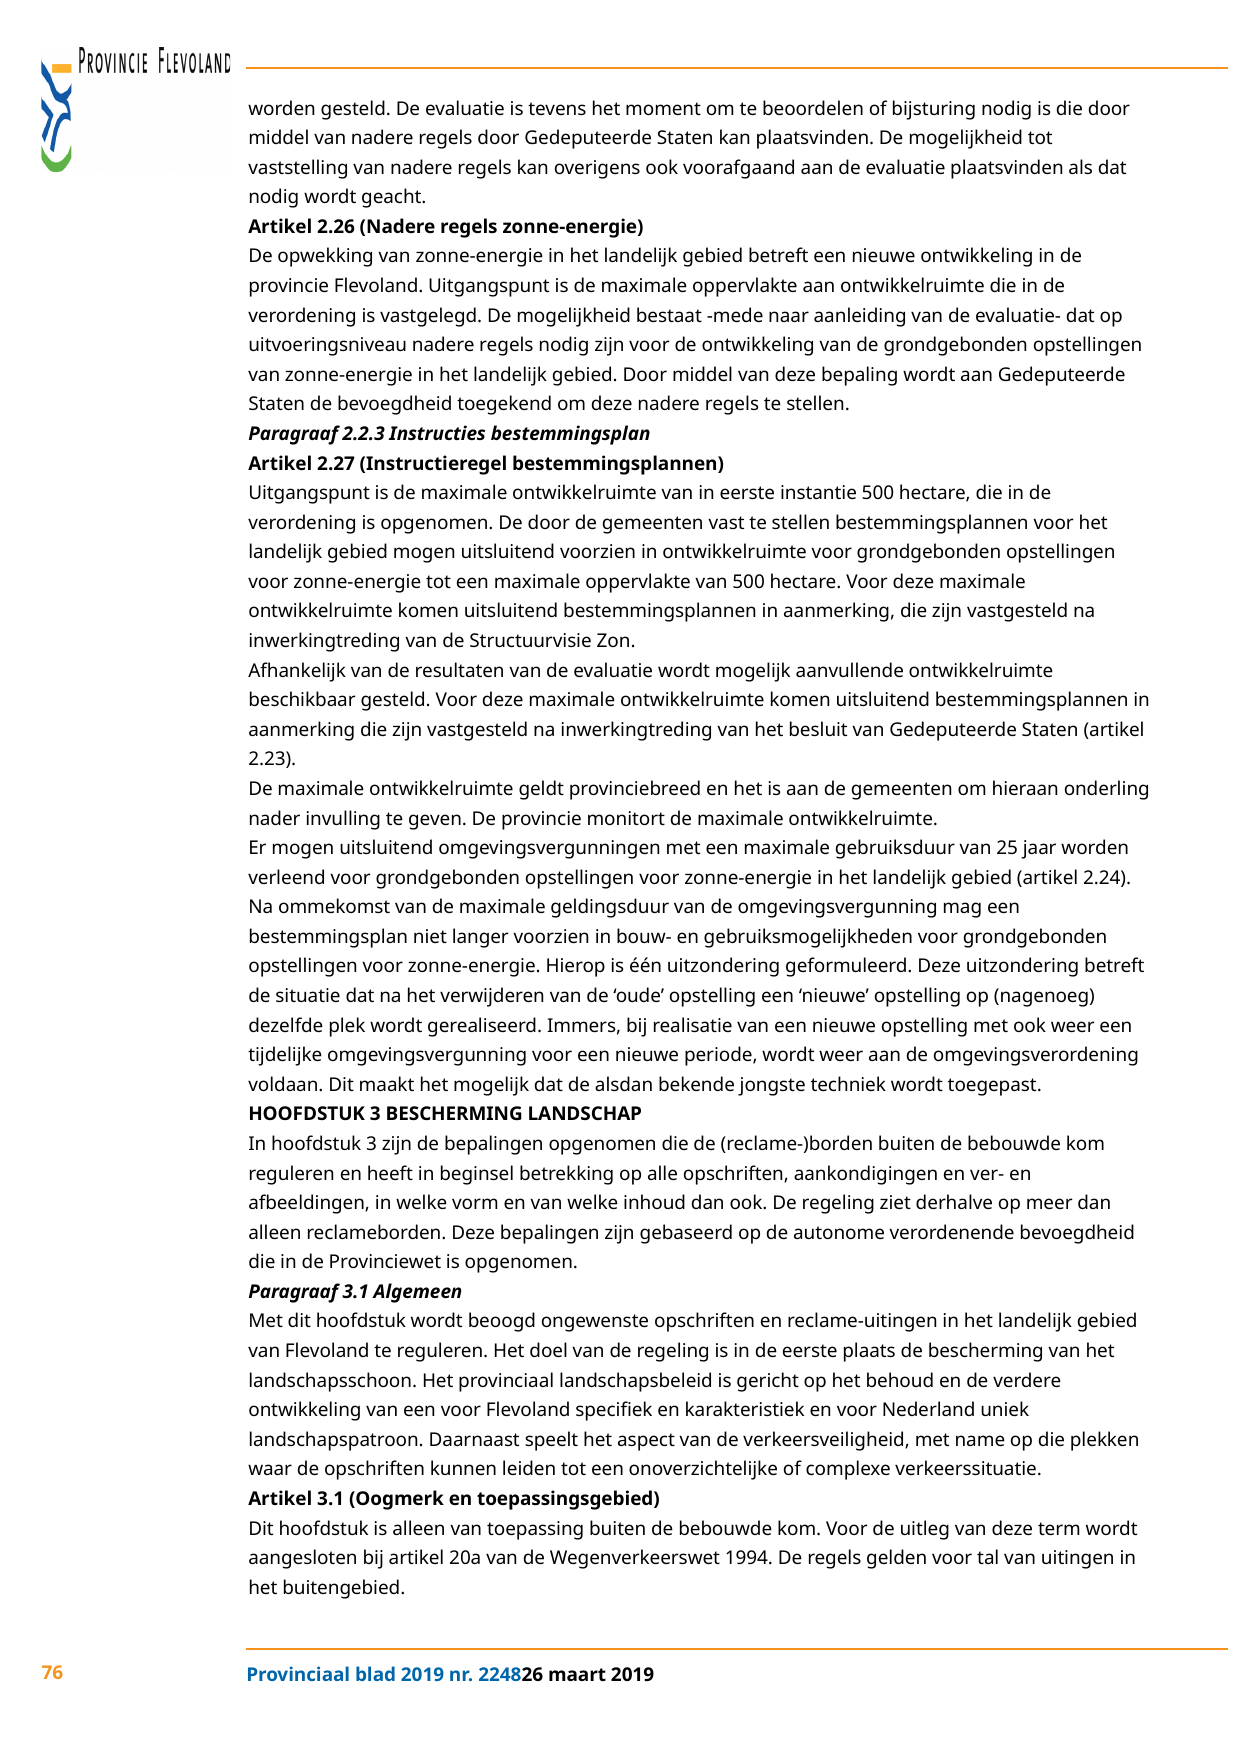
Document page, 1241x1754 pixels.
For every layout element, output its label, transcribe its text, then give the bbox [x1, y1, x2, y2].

text HOOFDSTUK 3 BESCHERMING LANDSCHAP [248, 1101, 1152, 1126]
text Paragraaf 3.1 Algemeen [248, 1278, 1152, 1304]
text De opwekking van zonne-energie in het landelijk gebied betreft een nieuwe ontwikkeling in de provincie Flevoland. Uitgangspunt is de maximale oppervlakte aan ontwikkelruimte die in de verordening is vastgelegd. De mogelijkheid bestaat -mede naar aanleiding van de evaluatie- dat op uitvoeringsniveau nadere regels nodig zijn voor de ontwikkeling van de grondgebonden opstellingen van zonne-energie in het landelijk gebied. Door middel van deze bepaling wordt aan Gedeputeerde Staten de bevoegdheid toegekend om deze nadere regels te stellen. [248, 243, 1152, 416]
text De maximale ontwikkelruimte geldt provinciebreed en het is aan de gemeenten om hieraan onderling nader invulling te geven. De provincie monitort de maximale ontwikkelruimte. [248, 775, 1152, 831]
text Artikel 2.26 (Nadere regels zonne-energie) [248, 213, 1152, 239]
text Dit hoofdstuk is alleen van toepassing buiten de bebouwde kom. Voor de uitleg van deze term wordt aangesloten bij artikel 20a van de Wegenverkeerswet 1994. De regels gelden voor tal van uitingen in het buitengebied. [248, 1515, 1152, 1600]
text Uitgangspunt is de maximale ontwikkelruimte van in eerste instantie 500 hectare, die in de verordening is opgenomen. De door de gemeenten vast te stellen bestemmingsplannen voor het landelijk gebied mogen uitsluitend voorzien in ontwikkelruimte voor grondgebonden opstellingen voor zonne-energie tot een maximale oppervlakte van 500 hectare. Voor deze maximale ontwikkelruimte komen uitsluitend bestemmingsplannen in aanmerking, die zijn vastgesteld na inwerkingtreding van de Structuurvisie Zon. [248, 479, 1152, 653]
text In hoofdstuk 3 zijn de bepalingen opgenomen die de (reclame-)borden buiten de bebouwde kom reguleren en heeft in beginsel betrekking op alle opschriften, aankondigingen en ver- en afbeeldingen, in welke vorm en van welke inhoud dan ook. De regeling ziet derhalve op meer dan alleen reclameborden. Deze bepalingen zijn gebaseerd op de autonome verordenende bevoegdheid die in de Provinciewet is opgenomen. [248, 1130, 1152, 1274]
text Artikel 3.1 (Oogmerk en toepassingsgebied) [248, 1485, 1152, 1511]
text worden gesteld. De evaluatie is tevens het moment om te beoordelen of bijsturing nodig is die door middel van nadere regels door Gedeputeerde Staten kan plaatsvinden. De mogelijkheid tot vaststelling van nadere regels kan overigens ook voorafgaand aan de evaluatie plaatsvinden als dat nodig wordt geacht. [248, 95, 1152, 209]
text Afhankelijk van de resultaten van de evaluatie wordt mogelijk aanvullende ontwikkelruimte beschikbaar gesteld. Voor deze maximale ontwikkelruimte komen uitsluitend bestemmingsplannen in aanmerking die zijn vastgesteld na inwerkingtreding van het besluit van Gedeputeerde Staten (artikel 2.23). [248, 657, 1152, 771]
picture [41, 47, 231, 172]
text Artikel 2.27 (Instructieregel bestemmingsplannen) [248, 450, 1152, 476]
text Paragraaf 2.2.3 Instructies bestemmingsplan [248, 420, 1152, 446]
text Met dit hoofdstuk wordt beoogd ongewenste opschriften en reclame-uitingen in het landelijk gebied van Flevoland te reguleren. Het doel van de regeling is in de eerste plaats de bescherming van het landschapsschoon. Het provinciaal landschapsbeleid is gericht op het behoud en de verdere ontwikkeling van een voor Flevoland specifiek en karakteristiek en voor Nederland uniek landschapspatroon. Daarnaast speelt het aspect van de verkeersveiligheid, met name op die plekken waar de opschriften kunnen leiden tot een onoverzichtelijke of complexe verkeerssituatie. [248, 1308, 1152, 1481]
text Er mogen uitsluitend omgevingsvergunningen met een maximale gebruiksduur van 25 jaar worden verleend voor grondgebonden opstellingen voor zonne-energie in het landelijk gebied (artikel 2.24). Na ommekomst van de maximale geldingsduur van de omgevingsvergunning mag een bestemmingsplan niet langer voorzien in bouw- en gebruiksmogelijkheden voor grondgebonden opstellingen voor zonne-energie. Hierop is één uitzondering geformuleerd. Deze uitzondering betreft de situatie dat na het verwijderen van de ‘oude’ opstelling een ‘nieuwe’ opstelling op (nagenoeg) dezelfde plek wordt gerealiseerd. Immers, bij realisatie van een nieuwe opstelling met ook weer een tijdelijke omgevingsvergunning voor een nieuwe periode, wordt weer aan de omgevingsverordening voldaan. Dit maakt het mogelijk dat de alsdan bekende jongste techniek wordt toegepast. [248, 834, 1152, 1097]
